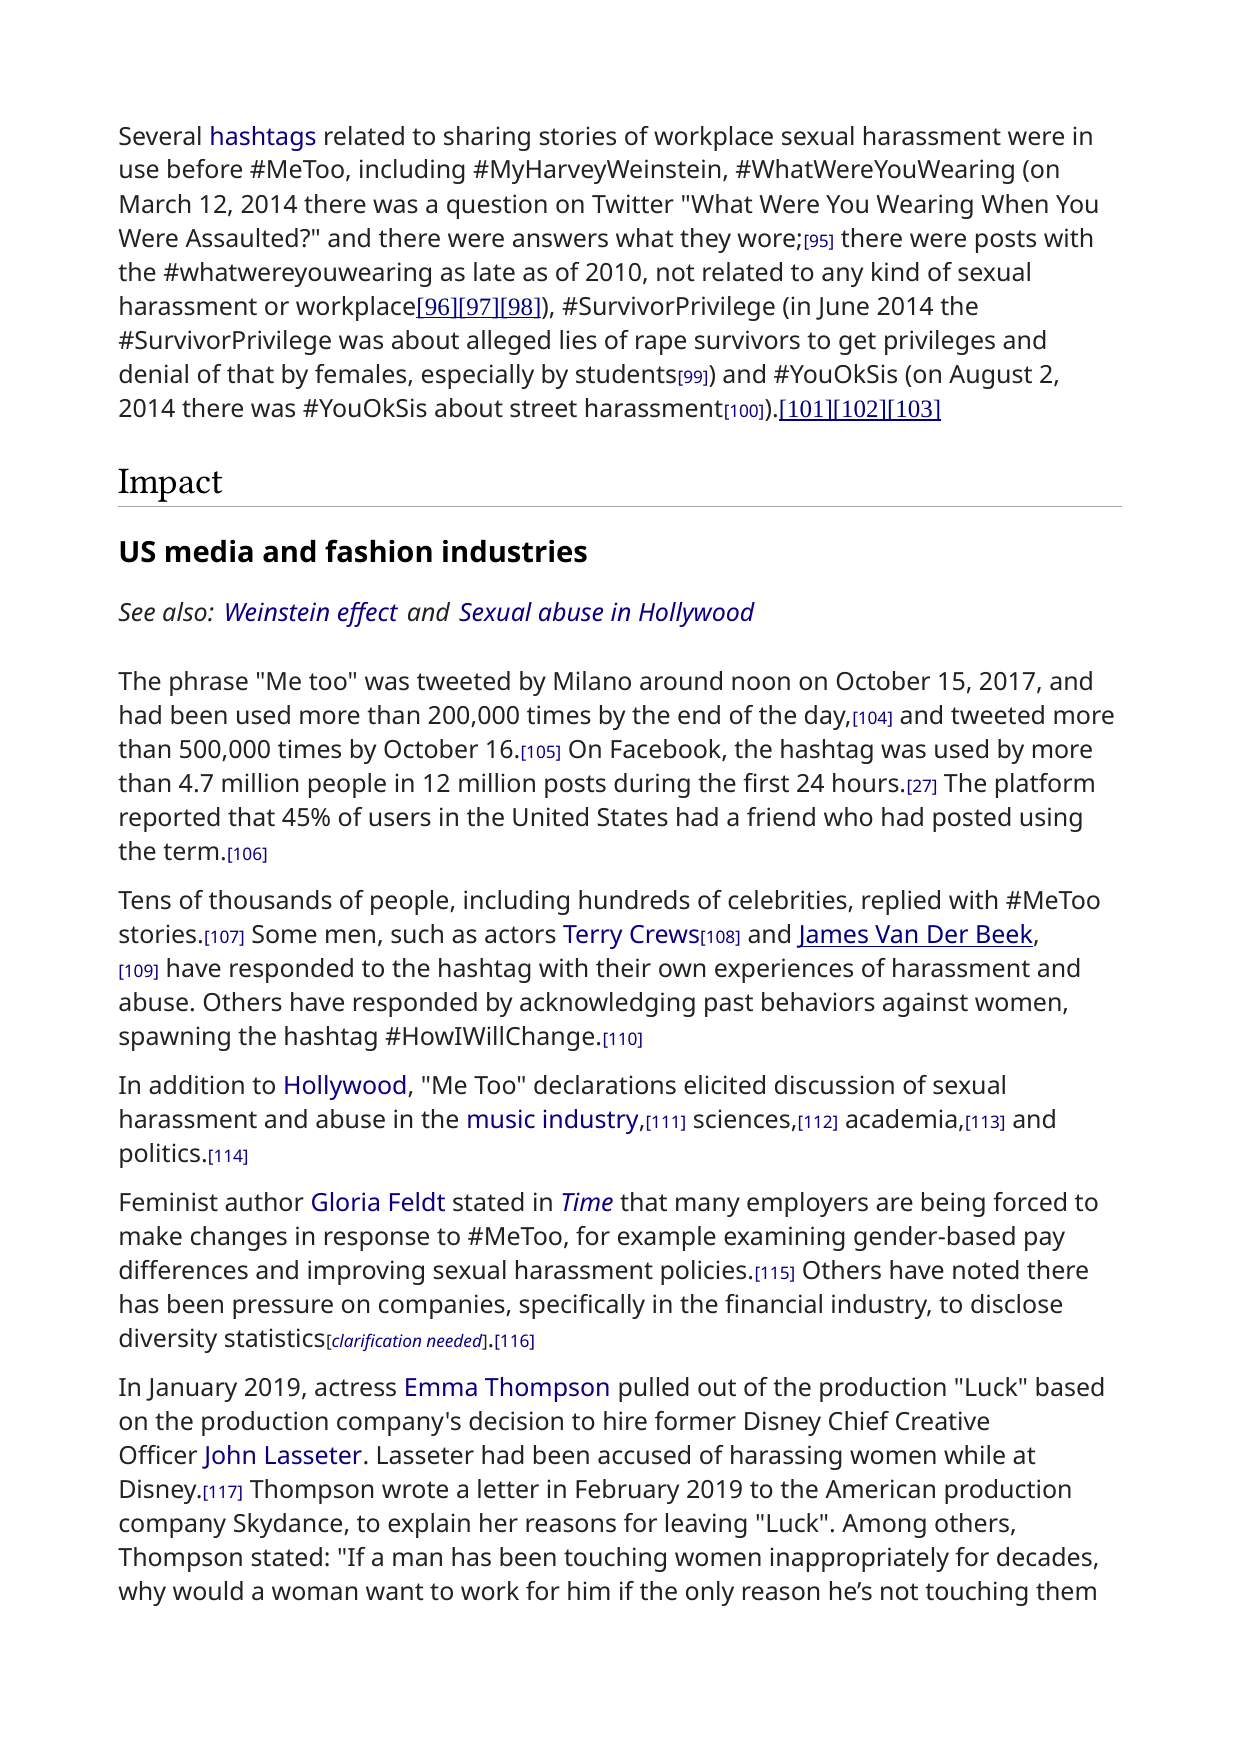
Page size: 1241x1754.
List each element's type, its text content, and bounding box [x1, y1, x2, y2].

text Several hashtags related to sharing stories of workplace sexual harassment were in use before #MeToo, including #MyHarveyWeinstein, #WhatWereYouWearing (on March 12, 2014 there was a question on Twitter "What Were You Wearing When You Were Assaulted?" and there were answers what they wore;[95] there were posts with the #whatwereyouwearing as late as of 2010, not related to any kind of sexual harassment or workplace[96][97][98]), #SurvivorPrivilege (in June 2014 the #SurvivorPrivilege was about alleged lies of rape survivors to get privileges and denial of that by females, especially by students[99]) and #YouOkSis (on August 2, 2014 there was #YouOkSis about street harassment[100]).[101][102][103] [118, 118, 1122, 425]
subtitle Impact [118, 460, 1122, 506]
text See also: Weinstein effect and Sexual abuse in Hollywood [118, 594, 1122, 629]
subtitle US media and fashion industries [118, 531, 1122, 571]
text In January 2019, actress Emma Thompson pulled out of the production "Luck" based on the production company's decision to hire former Disney Chief Creative Officer John Lasseter. Lasseter had been accused of harassing women while at Disney.[117] Thompson wrote a letter in February 2019 to the American production company Skydance, to explain her reasons for leaving "Luck". Among others, Thompson stated: "If a man has been touching women inappropriately for decades, why would a woman want to work for him if the only reason he’s not touching them [118, 1369, 1122, 1608]
text In addition to Hollywood, "Me Too" declarations elicited discussion of sexual harassment and abuse in the music industry,[111] sciences,[112] academia,[113] and politics.[114] [118, 1067, 1122, 1170]
text Tens of thousands of people, including hundreds of celebrities, replied with #MeToo stories.[107] Some men, such as actors Terry Crews[108] and James Van Der Beek,[109] have responded to the hashtag with their own experiences of harassment and abuse. Others have responded by acknowledging past behaviors against women, spawning the hashtag #HowIWillChange.[110] [118, 883, 1122, 1053]
text Feminist author Gloria Feldt stated in Time that many employers are being forced to make changes in response to #MeToo, for example examining gender-based pay differences and improving sexual harassment policies.[115] Others have noted there has been pressure on companies, specifically in the financial industry, to disclose diversity statistics[clarification needed].[116] [118, 1184, 1122, 1354]
text The phrase "Me too" was tweeted by Milano around noon on October 15, 2017, and had been used more than 200,000 times by the end of the day,[104] and tweeted more than 500,000 times by October 16.[105] On Facebook, the hashtag was used by more than 4.7 million people in 12 million posts during the first 24 hours.[27] The platform reported that 45% of users in the United States had a friend who had posted using the term.[106] [118, 664, 1122, 868]
